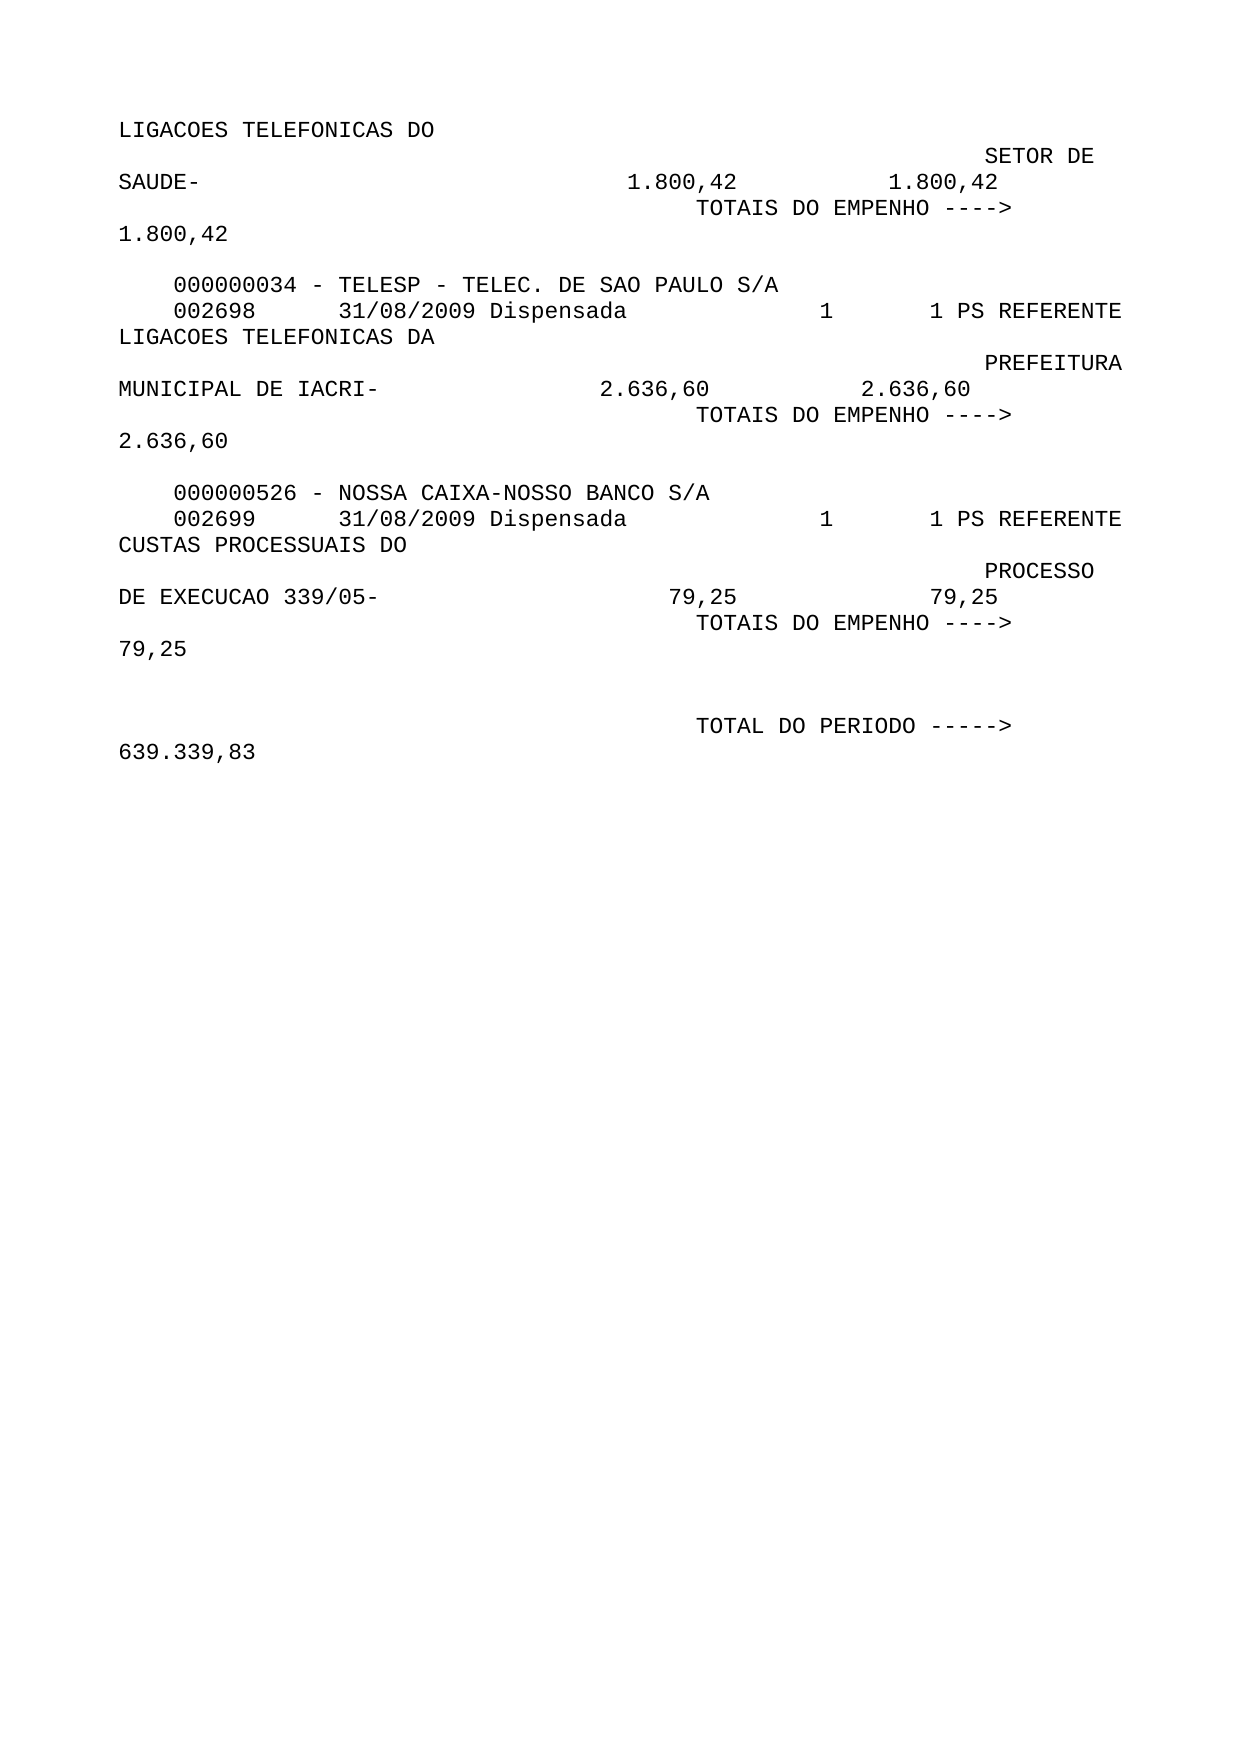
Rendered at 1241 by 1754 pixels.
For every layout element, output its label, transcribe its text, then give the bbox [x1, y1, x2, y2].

text 002698 31/08/2009 Dispensada 1 1 PS REFERENTE LIGACOES TELEFONICAS DA [118, 300, 1122, 352]
text PREFEITURA MUNICIPAL DE IACRI- 2.636,60 2.636,60 [118, 352, 1122, 403]
text 002699 31/08/2009 Dispensada 1 1 PS REFERENTE CUSTAS PROCESSUAIS DO [118, 507, 1122, 559]
text TOTAIS DO EMPENHO ----> 1.800,42 [118, 196, 1122, 248]
text LIGACOES TELEFONICAS DO [118, 118, 1122, 144]
text TOTAIS DO EMPENHO ----> 2.636,60 [118, 403, 1122, 455]
text 000000034 - TELESP - TELEC. DE SAO PAULO S/A [118, 274, 1122, 300]
text TOTAL DO PERIODO -----> 639.339,83 [118, 715, 1122, 767]
text PROCESSO DE EXECUCAO 339/05- 79,25 79,25 [118, 559, 1122, 611]
text 000000526 - NOSSA CAIXA-NOSSO BANCO S/A [118, 481, 1122, 507]
text SETOR DE SAUDE- 1.800,42 1.800,42 [118, 144, 1122, 196]
text TOTAIS DO EMPENHO ----> 79,25 [118, 611, 1122, 663]
